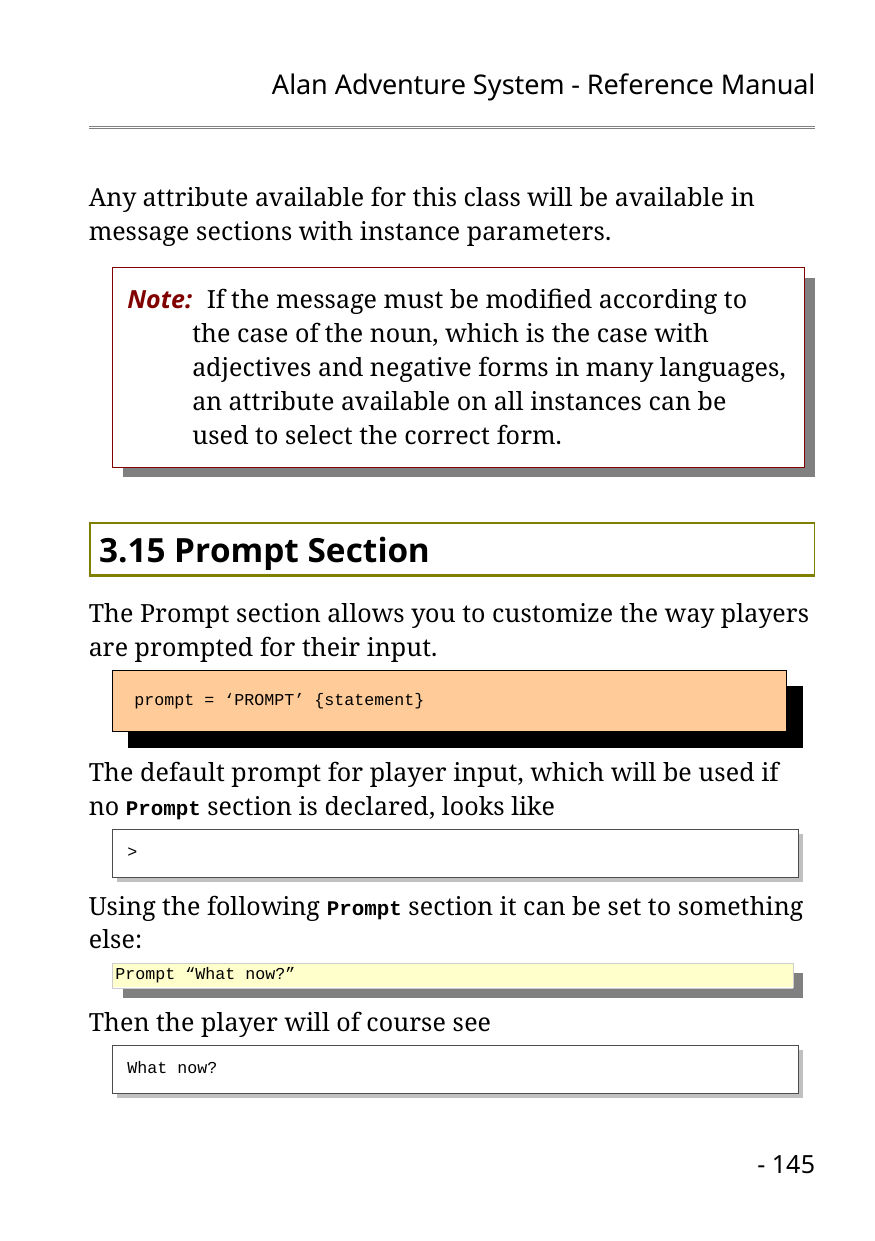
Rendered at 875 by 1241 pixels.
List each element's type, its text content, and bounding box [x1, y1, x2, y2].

text Using the following Prompt section it can be set to something else: [88, 888, 815, 956]
text prompt = ‘PROMPT’ {statement} [113, 671, 786, 731]
text Any attribute available for this class will be available in message sections with instance parameters. [88, 180, 815, 248]
text Prompt “What now?” [113, 964, 793, 987]
text > [113, 830, 798, 877]
text Then the player will of course see [88, 1004, 815, 1038]
text The Prompt section allows you to customize the way players are prompted for their input. [88, 596, 815, 663]
list If the message must be modified according to the case of the noun, which is the case with adjectives and negative forms in many languages, an attribute available on all instances can be used to select the correct form. [113, 268, 804, 467]
text The default prompt for player input, which will be used if no Prompt section is declared, looks like [88, 754, 815, 822]
subtitle Prompt Section [91, 524, 814, 574]
text What now? [113, 1046, 798, 1093]
